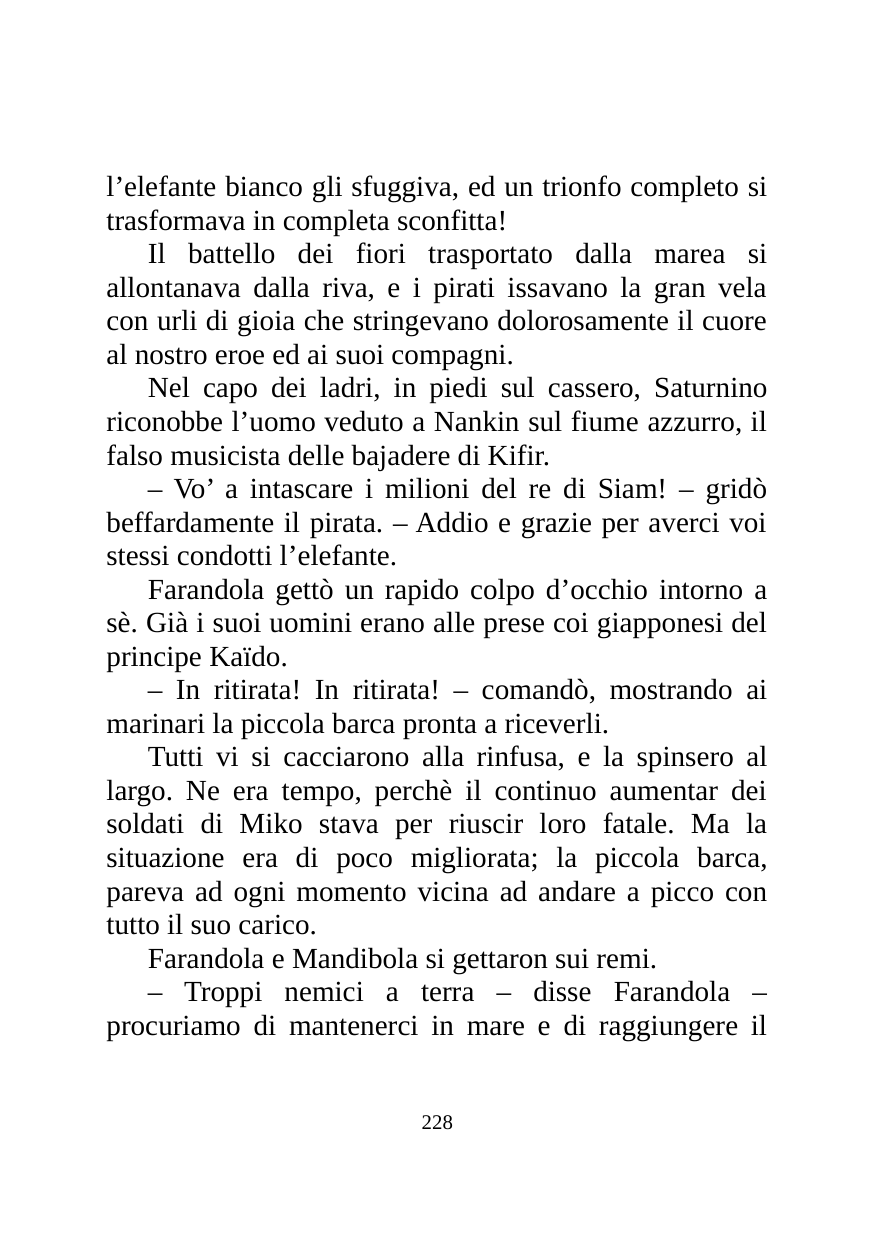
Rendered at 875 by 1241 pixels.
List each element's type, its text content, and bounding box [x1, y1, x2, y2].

text ‒ In ritirata! In ritirata! ‒ comandò, mostrando ai marinari la piccola barca pronta a riceverli. [106, 672, 768, 739]
text Tutti vi si cacciarono alla rinfusa, e la spinsero al largo. Ne era tempo, perchè il continuo aumentar dei soldati di Miko stava per riuscir loro fatale. Ma la situazione era di poco migliorata; la piccola barca, pareva ad ogni momento vicina ad andare a picco con tutto il suo carico. [106, 739, 768, 941]
text ‒ Vo’ a intascare i milioni del re di Siam! ‒ gridò beffardamente il pirata. ‒ Addio e grazie per averci voi stessi condotti l’elefante. [106, 471, 768, 572]
text Il battello dei fiori trasportato dalla marea si allontanava dalla riva, e i pirati issavano la gran vela con urli di gioia che stringevano dolorosamente il cuore al nostro eroe ed ai suoi compagni. [106, 236, 768, 371]
text Nel capo dei ladri, in piedi sul cassero, Saturnino riconobbe l’uomo veduto a Nankin sul fiume azzurro, il falso musicista delle bajadere di Kifir. [106, 371, 768, 471]
text l’elefante bianco gli sfuggiva, ed un trionfo completo si trasformava in completa sconfitta! [106, 169, 768, 236]
text ‒ Troppi nemici a terra ‒ disse Farandola ‒ procuriamo di mantenerci in mare e di raggiungere il [106, 974, 768, 1041]
text Farandola gettò un rapido colpo d’occhio intorno a sè. Già i suoi uomini erano alle prese coi giapponesi del principe Kaïdo. [106, 572, 768, 672]
text Farandola e Mandibola si gettaron sui remi. [106, 941, 768, 974]
